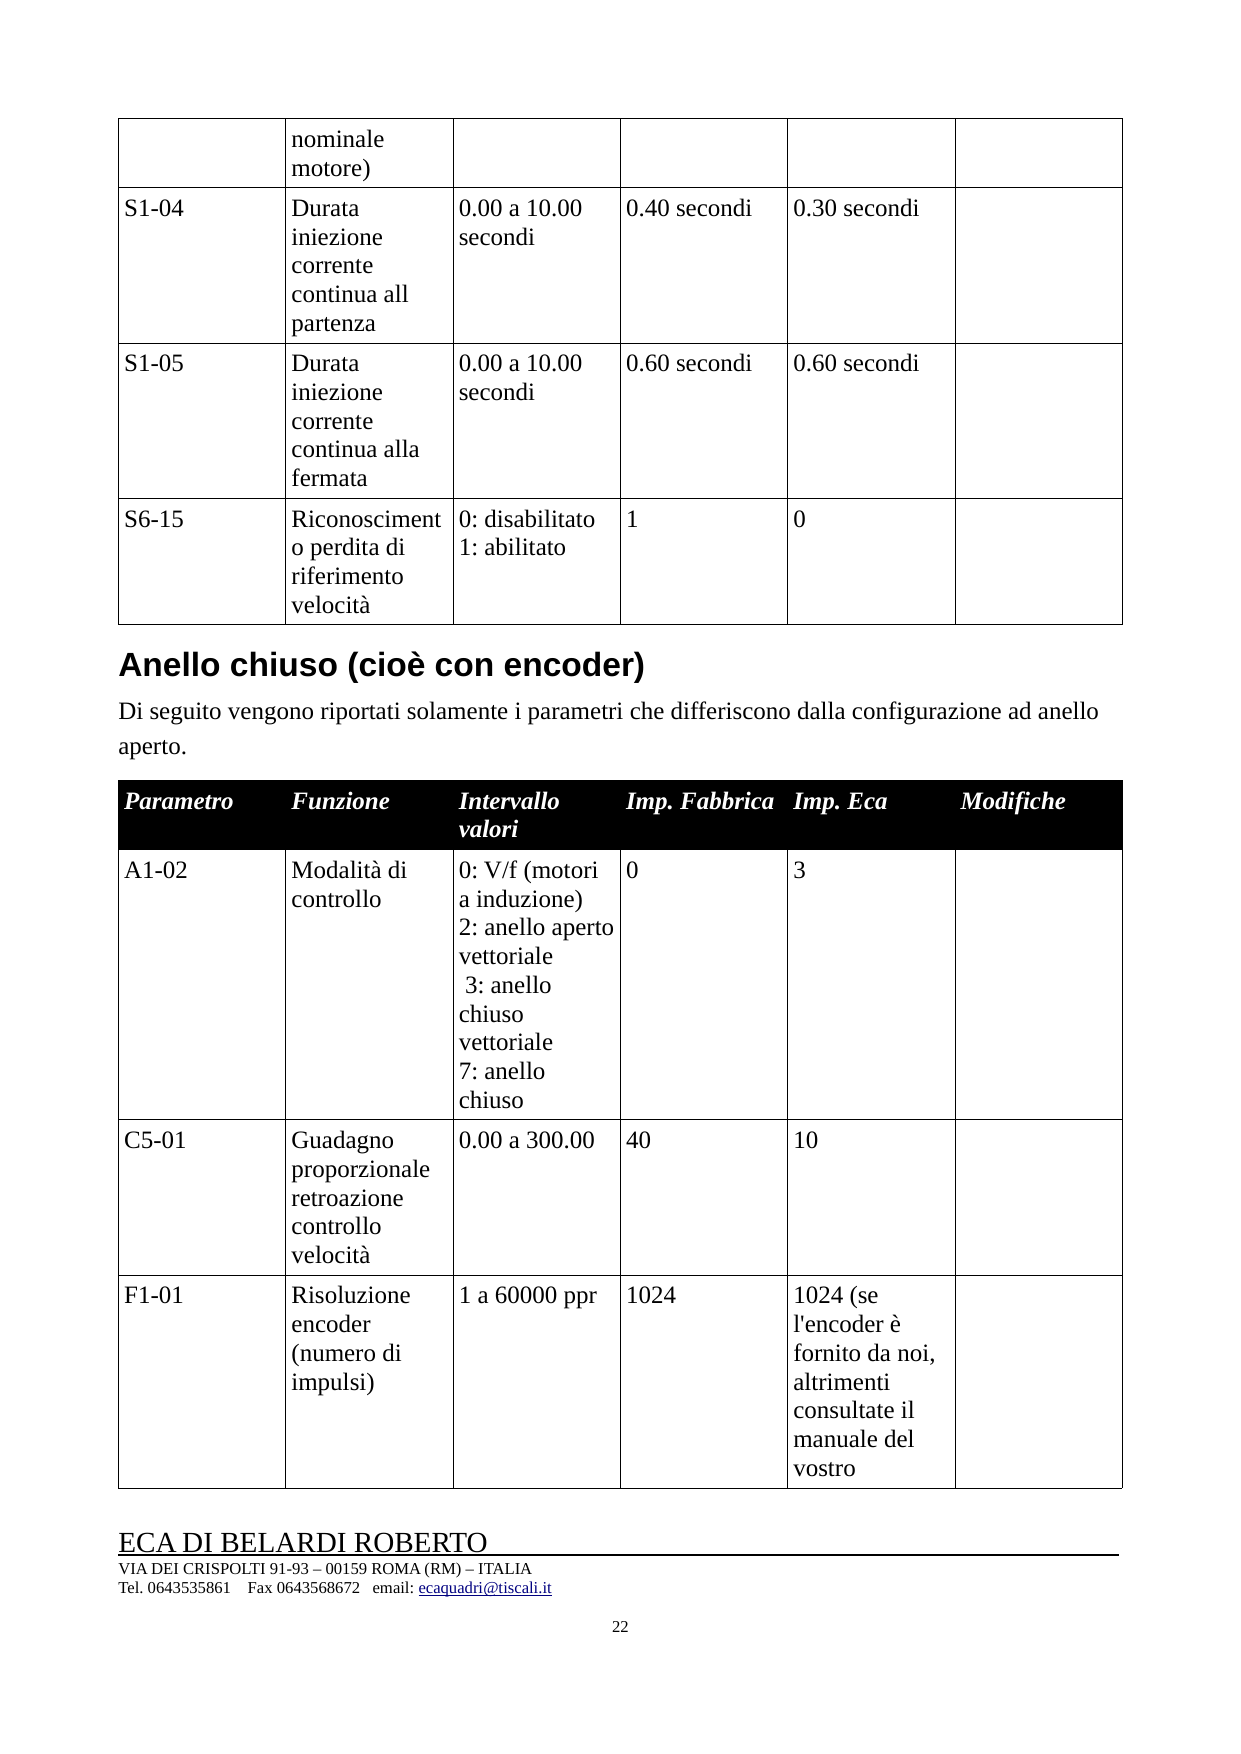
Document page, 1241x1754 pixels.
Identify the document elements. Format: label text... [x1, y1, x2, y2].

table_cell Durata iniezione corrente continua alla fermata [286, 344, 453, 498]
table_cell [956, 188, 1122, 342]
table_cell Modalità di controllo [286, 850, 453, 1119]
table_cell 1 [621, 499, 787, 624]
table_cell 0.40 secondi [621, 188, 787, 342]
table_cell [956, 119, 1122, 187]
table_cell 0: disabilitato 1: abilitato [454, 499, 620, 624]
table_cell 0.00 a 10.00 secondi [454, 344, 620, 498]
text Di seguito vengono riportati solamente i parametri che differiscono dalla configurazione ad anello aperto. [118, 696, 1122, 760]
table_cell nominale motore) [286, 119, 453, 187]
table_cell 0.00 a 10.00 secondi [454, 188, 620, 342]
table_cell [956, 344, 1122, 498]
table_header Funzione [286, 781, 453, 849]
table_cell A1-02 [119, 850, 285, 1119]
table_cell S1-04 [119, 188, 285, 342]
table_cell [956, 499, 1122, 624]
table_cell 0.30 secondi [788, 188, 955, 342]
table_cell S1-05 [119, 344, 285, 498]
table_cell Durata iniezione corrente continua all partenza [286, 188, 453, 342]
table_cell Risoluzione encoder (numero di impulsi) [286, 1276, 453, 1487]
table_cell [788, 119, 955, 187]
table_header Parametro [119, 781, 285, 849]
table_cell 0: V/f (motori a induzione) 2: anello aperto vettoriale 3: anello chiuso vettoriale 7: anello chiuso [454, 850, 620, 1119]
table_header Intervallo valori [454, 781, 620, 849]
table_header Imp. Fabbrica [621, 781, 787, 849]
table_cell Guadagno proporzionale retroazione controllo velocità [286, 1120, 453, 1275]
table_cell 1024 [621, 1276, 787, 1487]
table_cell [454, 119, 620, 187]
subtitle Anello chiuso (cioè con encoder) [118, 645, 1122, 684]
table_cell [956, 850, 1122, 1119]
table_cell 40 [621, 1120, 787, 1275]
table_cell 3 [788, 850, 955, 1119]
table_cell [956, 1120, 1122, 1275]
table_cell Riconoscimento perdita di riferimento velocità [286, 499, 453, 624]
table_header Modifiche [956, 781, 1122, 849]
table_cell 0.00 a 300.00 [454, 1120, 620, 1275]
table_cell F1-01 [119, 1276, 285, 1487]
table_cell 10 [788, 1120, 955, 1275]
table_cell [119, 119, 285, 187]
table_cell 0 [788, 499, 955, 624]
table_cell 1024 (se l'encoder è fornito da noi, altrimenti consultate il manuale del vostro [788, 1276, 955, 1487]
table_cell 0 [621, 850, 787, 1119]
table_cell [621, 119, 787, 187]
table_cell 0.60 secondi [621, 344, 787, 498]
table_cell 1 a 60000 ppr [454, 1276, 620, 1487]
table_header Imp. Eca [788, 781, 955, 849]
table_cell C5-01 [119, 1120, 285, 1275]
table_cell S6-15 [119, 499, 285, 624]
table_cell 0.60 secondi [788, 344, 955, 498]
table_cell [956, 1276, 1122, 1487]
